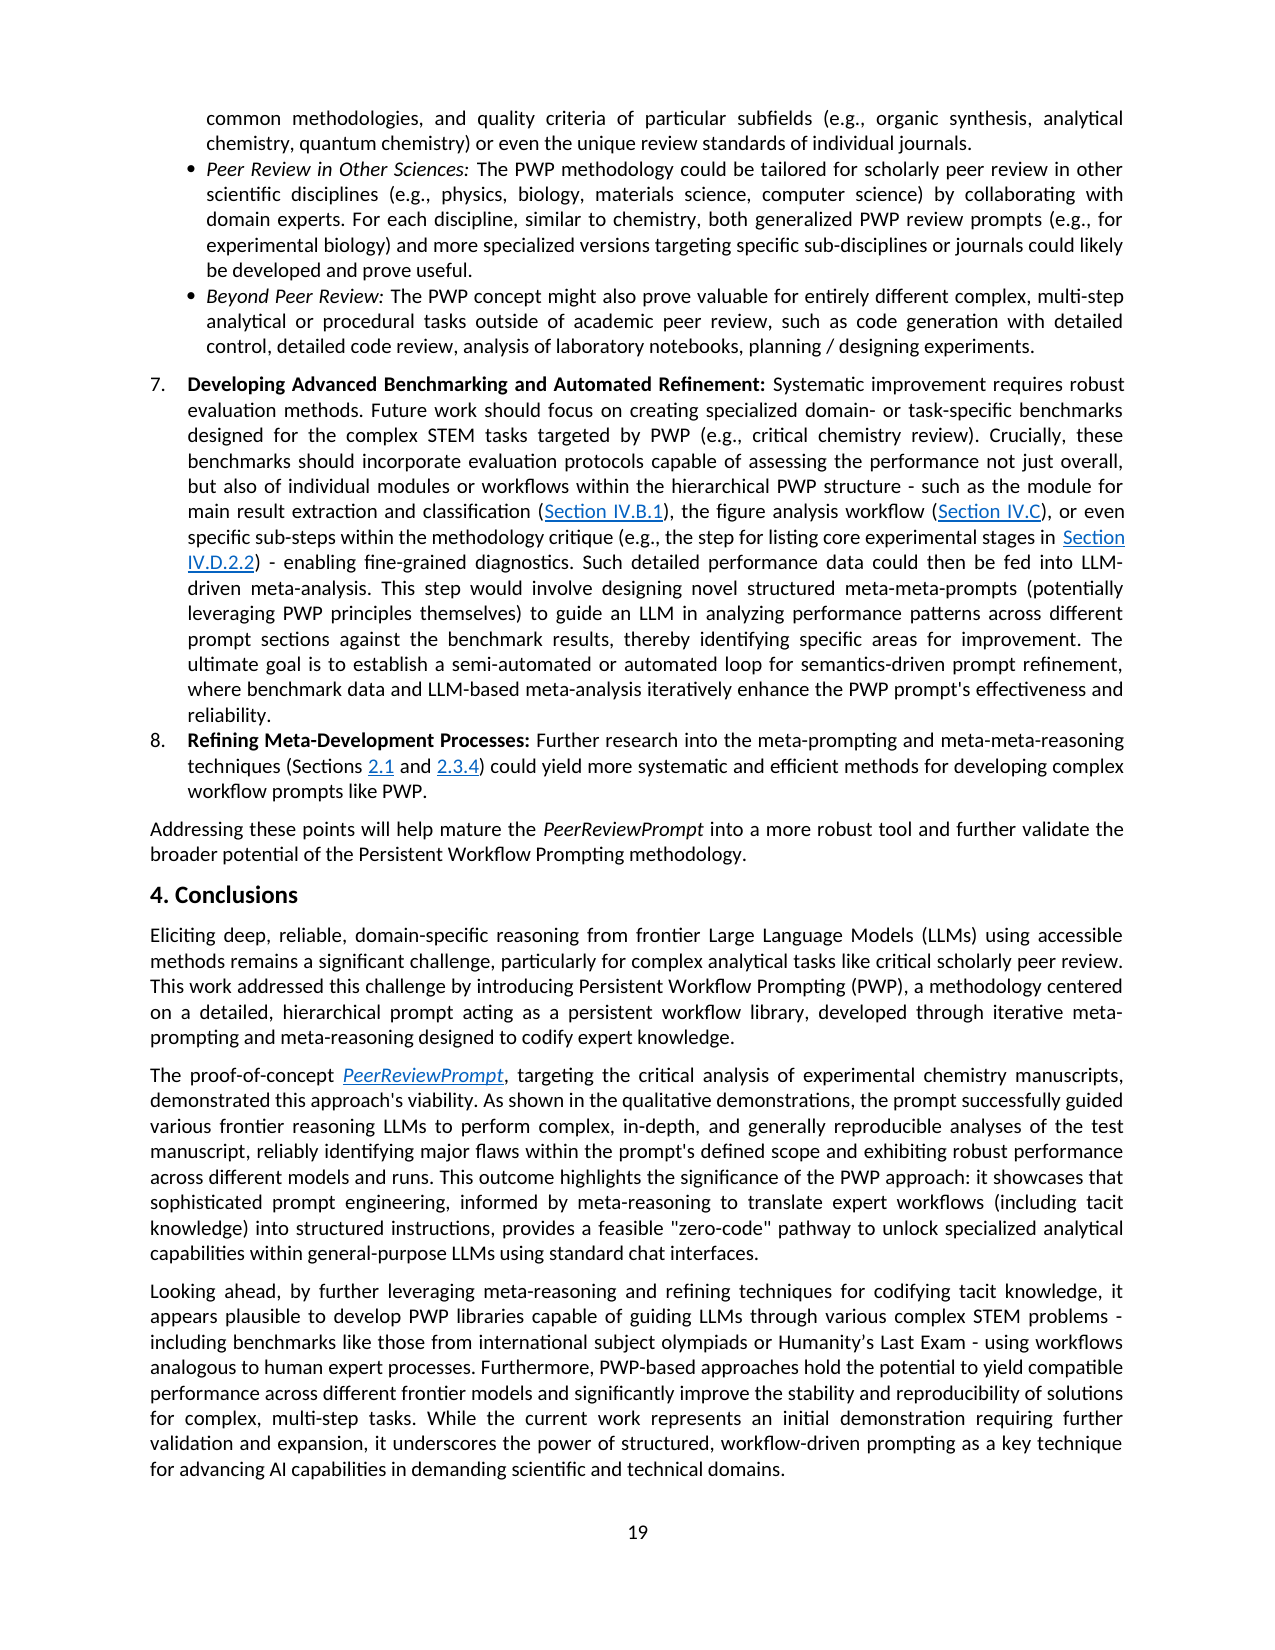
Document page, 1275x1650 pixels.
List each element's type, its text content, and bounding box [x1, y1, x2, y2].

text The proof-of-concept PeerReviewPrompt, targeting the critical analysis of experimental chemistry manuscripts, demonstrated this approach's viability. As shown in the qualitative demonstrations, the prompt successfully guided various frontier reasoning LLMs to perform complex, in-depth, and generally reproducible analyses of the test manuscript, reliably identifying major flaws within the prompt's defined scope and exhibiting robust performance across different models and runs. This outcome highlights the significance of the PWP approach: it showcases that sophisticated prompt engineering, informed by meta-reasoning to translate expert workflows (including tacit knowledge) into structured instructions, provides a feasible "zero-code" pathway to unlock specialized analytical capabilities within general-purpose LLMs using standard chat interfaces. [150, 1062, 1125, 1266]
list Beyond Peer Review: The PWP concept might also prove valuable for entirely different complex, multi-step analytical or procedural tasks outside of academic peer review, such as code generation with detailed control, detailed code review, analysis of laboratory notebooks, planning / designing experiments. [187, 283, 1125, 359]
subtitle Conclusions [150, 879, 1125, 910]
list Refining Meta-Development Processes: Further research into the meta-prompting and meta-meta-reasoning techniques (Sections 2.1 and 2.3.4) could yield more systematic and efficient methods for developing complex workflow prompts like PWP. [150, 727, 1125, 804]
text Eliciting deep, reliable, domain-specific reasoning from frontier Large Language Models (LLMs) using accessible methods remains a significant challenge, particularly for complex analytical tasks like critical scholarly peer review. This work addressed this challenge by introducing Persistent Workflow Prompting (PWP), a methodology centered on a detailed, hierarchical prompt acting as a persistent workflow library, developed through iterative meta-prompting and meta-reasoning designed to codify expert knowledge. [150, 923, 1125, 1050]
list common methodologies, and quality criteria of particular subfields (e.g., organic synthesis, analytical chemistry, quantum chemistry) or even the unique review standards of individual journals. [187, 105, 1125, 156]
text Looking ahead, by further leveraging meta-reasoning and refining techniques for codifying tacit knowledge, it appears plausible to develop PWP libraries capable of guiding LLMs through various complex STEM problems - including benchmarks like those from international subject olympiads or Humanity’s Last Exam - using workflows analogous to human expert processes. Furthermore, PWP-based approaches hold the potential to yield compatible performance across different frontier models and significantly improve the stability and reproducibility of solutions for complex, multi-step tasks. While the current work represents an initial demonstration requiring further validation and expansion, it underscores the power of structured, workflow-driven prompting as a key technique for advancing AI capabilities in demanding scientific and technical domains. [150, 1278, 1125, 1481]
list Developing Advanced Benchmarking and Automated Refinement: Systematic improvement requires robust evaluation methods. Future work should focus on creating specialized domain- or task-specific benchmarks designed for the complex STEM tasks targeted by PWP (e.g., critical chemistry review). Crucially, these benchmarks should incorporate evaluation protocols capable of assessing the performance not just overall, but also of individual modules or workflows within the hierarchical PWP structure - such as the module for main result extraction and classification (Section IV.B.1), the figure analysis workflow (Section IV.C), or even specific sub-steps within the methodology critique (e.g., the step for listing core experimental stages in Section IV.D.2.2) - enabling fine-grained diagnostics. Such detailed performance data could then be fed into LLM-driven meta-analysis. This step would involve designing novel structured meta-meta-prompts (potentially leveraging PWP principles themselves) to guide an LLM in analyzing performance patterns across different prompt sections against the benchmark results, thereby identifying specific areas for improvement. The ultimate goal is to establish a semi-automated or automated loop for semantics-driven prompt refinement, where benchmark data and LLM-based meta-analysis iteratively enhance the PWP prompt's effectiveness and reliability. [150, 372, 1125, 727]
list Peer Review in Other Sciences: The PWP methodology could be tailored for scholarly peer review in other scientific disciplines (e.g., physics, biology, materials science, computer science) by collaborating with domain experts. For each discipline, similar to chemistry, both generalized PWP review prompts (e.g., for experimental biology) and more specialized versions targeting specific sub-disciplines or journals could likely be developed and prove useful. [187, 156, 1125, 283]
text Addressing these points will help mature the PeerReviewPrompt into a more robust tool and further validate the broader potential of the Persistent Workflow Prompting methodology. [150, 816, 1125, 867]
